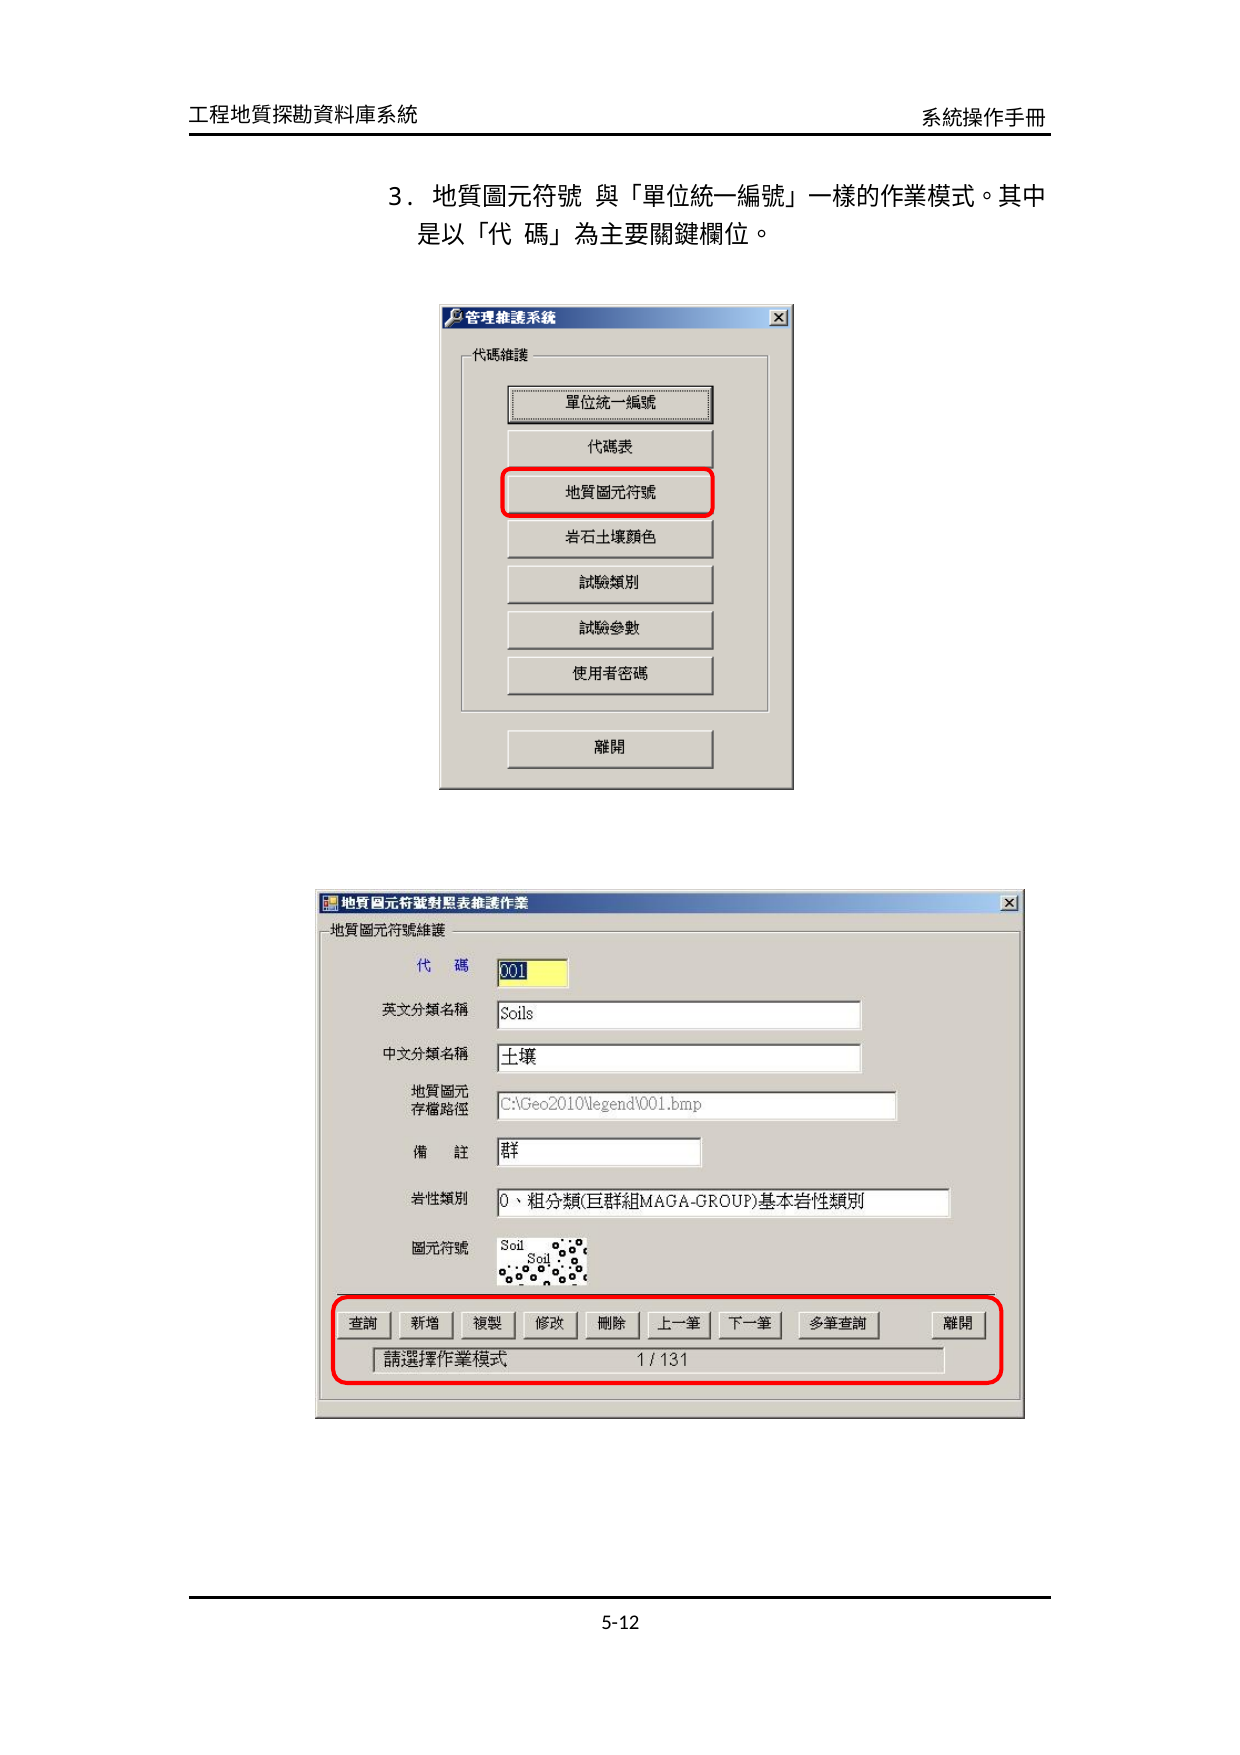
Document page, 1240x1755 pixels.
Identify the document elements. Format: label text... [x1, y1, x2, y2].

text 3. 地質圖元符號 與「單位統一編號」一樣的作業模式。其中是以「代 碼」為主要關鍵欄位。 [387, 176, 1064, 251]
picture [439, 304, 794, 790]
picture [315, 889, 1025, 1419]
